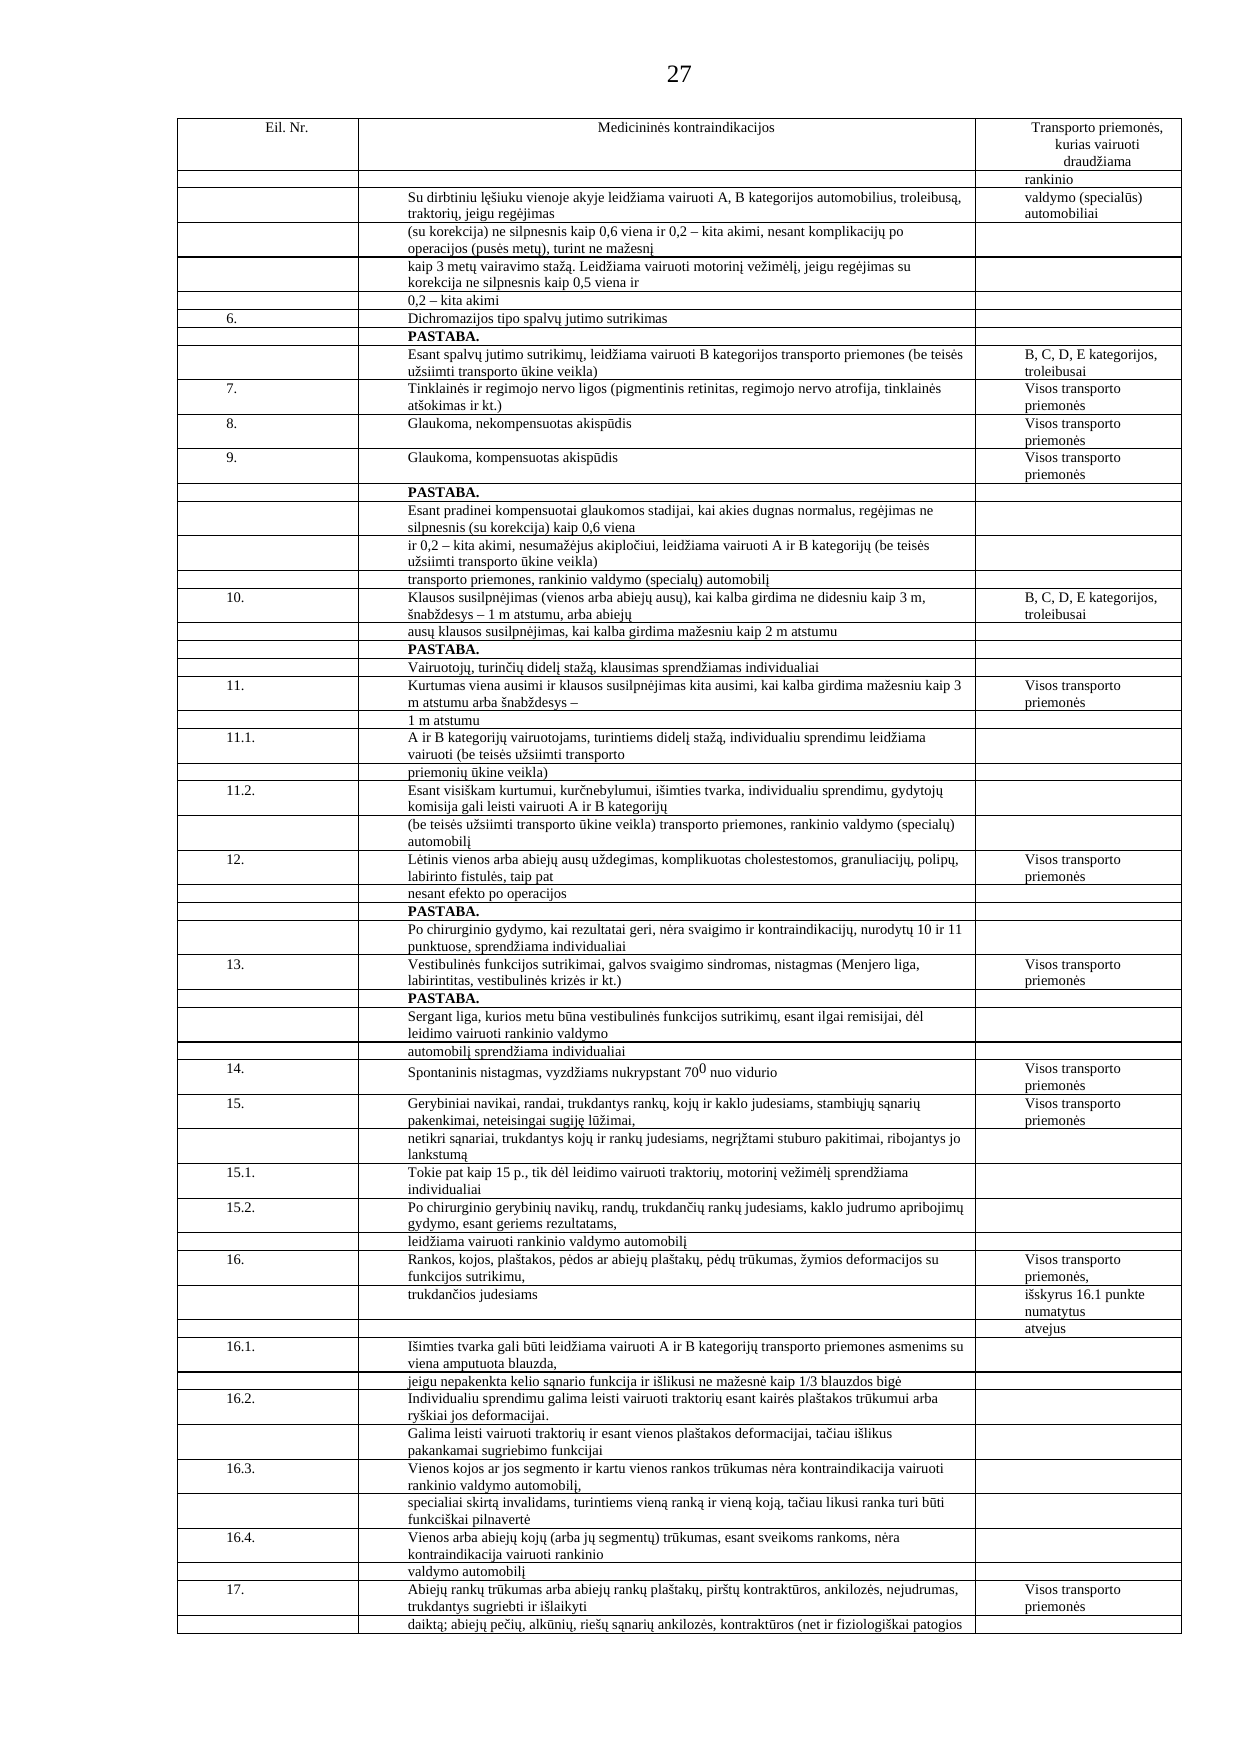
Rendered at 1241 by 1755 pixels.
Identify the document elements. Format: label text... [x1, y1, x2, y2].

table_cell [976, 1233, 1181, 1250]
table_cell [178, 1233, 358, 1250]
table_cell 16. [178, 1251, 358, 1284]
table_cell [976, 659, 1181, 676]
table_cell Visos transporto priemonės [976, 851, 1181, 884]
table_cell [178, 1563, 358, 1580]
table_cell B, C, D, E kategorijos, troleibusai [976, 589, 1181, 622]
table_cell Spontaninis nistagmas, vyzdžiams nukrypstant 700 nuo vidurio [359, 1060, 975, 1094]
table_cell [976, 484, 1181, 501]
table_cell Visos transporto priemonės, [976, 1251, 1181, 1284]
table_cell [976, 1199, 1181, 1232]
table_cell [359, 1320, 975, 1337]
table_cell [976, 536, 1181, 570]
table_cell B, C, D, E kategorijos, troleibusai [976, 346, 1181, 379]
table_cell priemonių ūkine veikla) [359, 764, 975, 780]
table_cell valdymo (specialūs) automobiliai [976, 188, 1181, 222]
table_cell [178, 641, 358, 658]
table_cell 8. [178, 415, 358, 448]
table_cell [178, 571, 358, 588]
table_cell 10. [178, 589, 358, 622]
table_cell Glaukoma, nekompensuotas akispūdis [359, 415, 975, 448]
table_cell 11.1. [178, 729, 358, 763]
table_cell [976, 729, 1181, 763]
table_cell PASTABA. [359, 903, 975, 920]
table_cell [178, 816, 358, 849]
table_cell PASTABA. [359, 641, 975, 658]
table_cell 6. [178, 310, 358, 327]
table_cell [976, 641, 1181, 658]
table_cell jeigu nepakenkta kelio sąnario funkcija ir išlikusi ne mažesnė kaip 1/3 blauzdos bigė [359, 1373, 975, 1389]
table_cell Po chirurginio gerybinių navikų, randų, trukdančių rankų judesiams, kaklo judrumo apribojimų gydymo, esant geriems rezultatams, [359, 1199, 975, 1232]
table_cell 0,2 – kita akimi [359, 292, 975, 309]
table_cell [178, 188, 358, 222]
table_cell [976, 1390, 1181, 1424]
table_cell 16.4. [178, 1529, 358, 1562]
table_cell [178, 921, 358, 954]
table_cell [178, 1320, 358, 1337]
table_cell PASTABA. [359, 328, 975, 344]
table_cell Esant visiškam kurtumui, kurčnebylumui, išimties tvarka, individualiu sprendimu, gydytojų komisija gali leisti vairuoti A ir B kategorijų [359, 781, 975, 815]
table_cell kaip 3 metų vairavimo stažą. Leidžiama vairuoti motorinį vežimėlį, jeigu regėjimas su korekcija ne silpnesnis kaip 0,5 viena ir [359, 258, 975, 291]
table_cell A ir B kategorijų vairuotojams, turintiems didelį stažą, individualiu sprendimu leidžiama vairuoti (be teisės užsiimti transporto [359, 729, 975, 763]
table_cell [976, 1529, 1181, 1562]
table_cell rankinio [976, 171, 1181, 187]
table_cell Visos transporto priemonės [976, 415, 1181, 448]
table_cell 16.1. [178, 1338, 358, 1371]
table_cell Tinklainės ir regimojo nervo ligos (pigmentinis retinitas, regimojo nervo atrofija, tinklainės atšokimas ir kt.) [359, 380, 975, 414]
table_cell [976, 310, 1181, 327]
table_cell automobilį sprendžiama individualiai [359, 1043, 975, 1059]
table_cell [178, 171, 358, 187]
table_cell [178, 1286, 358, 1319]
table_cell Sergant liga, kurios metu būna vestibulinės funkcijos sutrikimų, esant ilgai remisijai, dėl leidimo vairuoti rankinio valdymo [359, 1008, 975, 1041]
table_cell 15.2. [178, 1199, 358, 1232]
table_cell [178, 1008, 358, 1041]
table_cell [976, 328, 1181, 344]
table_cell [976, 1494, 1181, 1528]
table_cell Dichromazijos tipo spalvų jutimo sutrikimas [359, 310, 975, 327]
table_cell Visos transporto priemonės [976, 1060, 1181, 1094]
table_cell [178, 1425, 358, 1458]
table_cell (su korekcija) ne silpnesnis kaip 0,6 viena ir 0,2 – kita akimi, nesant komplikacijų po operacijos (pusės metų), turint ne mažesnį [359, 223, 975, 256]
table_cell leidžiama vairuoti rankinio valdymo automobilį [359, 1233, 975, 1250]
table_cell 1 m atstumu [359, 711, 975, 728]
table_cell [976, 1008, 1181, 1041]
table_cell atvejus [976, 1320, 1181, 1337]
table_cell [976, 623, 1181, 640]
table_cell Su dirbtiniu lęšiuku vienoje akyje leidžiama vairuoti A, B kategorijos automobilius, troleibusą, traktorių, jeigu regėjimas [359, 188, 975, 222]
table_cell Vienos kojos ar jos segmento ir kartu vienos rankos trūkumas nėra kontraindikacija vairuoti rankinio valdymo automobilį, [359, 1460, 975, 1493]
table_cell [976, 885, 1181, 902]
table_cell 11. [178, 677, 358, 710]
table_cell [178, 346, 358, 379]
table_cell [178, 502, 358, 535]
table_cell trukdančios judesiams [359, 1286, 975, 1319]
table_cell valdymo automobilį [359, 1563, 975, 1580]
table_header Eil. Nr. [178, 119, 358, 169]
table_cell Individualiu sprendimu galima leisti vairuoti traktorių esant kairės plaštakos trūkumui arba ryškiai jos deformacijai. [359, 1390, 975, 1424]
table_cell [178, 885, 358, 902]
table_cell [976, 921, 1181, 954]
table_cell Visos transporto priemonės [976, 677, 1181, 710]
table_cell Visos transporto priemonės [976, 449, 1181, 483]
table_cell transporto priemones, rankinio valdymo (specialų) automobilį [359, 571, 975, 588]
table_cell [976, 292, 1181, 309]
table_cell Klausos susilpnėjimas (vienos arba abiejų ausų), kai kalba girdima ne didesniu kaip 3 m, šnabždesys – 1 m atstumu, arba abiejų [359, 589, 975, 622]
table_cell [178, 292, 358, 309]
table_cell [976, 1616, 1181, 1632]
table_cell Kurtumas viena ausimi ir klausos susilpnėjimas kita ausimi, kai kalba girdima mažesniu kaip 3 m atstumu arba šnabždesys – [359, 677, 975, 710]
table_cell 14. [178, 1060, 358, 1094]
table_cell daiktą; abiejų pečių, alkūnių, riešų sąnarių ankilozės, kontraktūros (net ir fiziologiškai patogios [359, 1616, 975, 1632]
table_cell [178, 903, 358, 920]
table_cell [178, 764, 358, 780]
table_cell ir 0,2 – kita akimi, nesumažėjus akipločiui, leidžiama vairuoti A ir B kategorijų (be teisės užsiimti transporto ūkine veikla) [359, 536, 975, 570]
table_cell Visos transporto priemonės [976, 1095, 1181, 1128]
table_cell [976, 903, 1181, 920]
table_cell [976, 1563, 1181, 1580]
table_cell [976, 816, 1181, 849]
table_cell [178, 484, 358, 501]
table_cell Visos transporto priemonės [976, 380, 1181, 414]
table_cell [976, 1129, 1181, 1163]
table_cell [976, 990, 1181, 1007]
table_cell 13. [178, 955, 358, 989]
table_cell [976, 781, 1181, 815]
table_cell Glaukoma, kompensuotas akispūdis [359, 449, 975, 483]
table_cell Gerybiniai navikai, randai, trukdantys rankų, kojų ir kaklo judesiams, stambiųjų sąnarių pakenkimai, neteisingai sugiję lūžimai, [359, 1095, 975, 1128]
table_cell [178, 711, 358, 728]
table_cell Išimties tvarka gali būti leidžiama vairuoti A ir B kategorijų transporto priemones asmenims su viena amputuota blauzda, [359, 1338, 975, 1371]
table_cell Vestibulinės funkcijos sutrikimai, galvos svaigimo sindromas, nistagmas (Menjero liga, labirintitas, vestibulinės krizės ir kt.) [359, 955, 975, 989]
table_cell [976, 1043, 1181, 1059]
table_header Medicininės kontraindikacijos [359, 119, 975, 169]
table_cell 12. [178, 851, 358, 884]
table_cell [976, 711, 1181, 728]
table_cell [976, 1373, 1181, 1389]
table_cell [359, 171, 975, 187]
table_cell [976, 1338, 1181, 1371]
table_cell Rankos, kojos, plaštakos, pėdos ar abiejų plaštakų, pėdų trūkumas, žymios deformacijos su funkcijos sutrikimu, [359, 1251, 975, 1284]
table_cell [178, 1616, 358, 1632]
table_cell 7. [178, 380, 358, 414]
table_cell ausų klausos susilpnėjimas, kai kalba girdima mažesniu kaip 2 m atstumu [359, 623, 975, 640]
table_cell 9. [178, 449, 358, 483]
table_cell nesant efekto po operacijos [359, 885, 975, 902]
table_cell Po chirurginio gydymo, kai rezultatai geri, nėra svaigimo ir kontraindikacijų, nurodytų 10 ir 11 punktuose, sprendžiama individualiai [359, 921, 975, 954]
table_cell [178, 258, 358, 291]
table_cell Esant spalvų jutimo sutrikimų, leidžiama vairuoti B kategorijos transporto priemones (be teisės užsiimti transporto ūkine veikla) [359, 346, 975, 379]
table_cell 11.2. [178, 781, 358, 815]
table_cell Lėtinis vienos arba abiejų ausų uždegimas, komplikuotas cholestestomos, granuliacijų, polipų, labirinto fistulės, taip pat [359, 851, 975, 884]
table_cell [178, 659, 358, 676]
table_cell [976, 1425, 1181, 1458]
table_cell [976, 502, 1181, 535]
table_cell [178, 623, 358, 640]
table_cell [976, 223, 1181, 256]
table_cell Tokie pat kaip 15 p., tik dėl leidimo vairuoti traktorių, motorinį vežimėlį sprendžiama individualiai [359, 1164, 975, 1197]
table_cell Vairuotojų, turinčių didelį stažą, klausimas sprendžiamas individualiai [359, 659, 975, 676]
table_cell Abiejų rankų trūkumas arba abiejų rankų plaštakų, pirštų kontraktūros, ankilozės, nejudrumas, trukdantys sugriebti ir išlaikyti [359, 1581, 975, 1614]
table_cell [178, 328, 358, 344]
table_cell Visos transporto priemonės [976, 955, 1181, 989]
table_cell 16.2. [178, 1390, 358, 1424]
table_cell 15.1. [178, 1164, 358, 1197]
table_cell Vienos arba abiejų kojų (arba jų segmentų) trūkumas, esant sveikoms rankoms, nėra kontraindikacija vairuoti rankinio [359, 1529, 975, 1562]
table_cell [178, 223, 358, 256]
table_cell [976, 764, 1181, 780]
table_cell 15. [178, 1095, 358, 1128]
table_cell Visos transporto priemonės [976, 1581, 1181, 1614]
table_cell PASTABA. [359, 990, 975, 1007]
table_cell [178, 1373, 358, 1389]
table_cell išskyrus 16.1 punkte numatytus [976, 1286, 1181, 1319]
table_cell Esant pradinei kompensuotai glaukomos stadijai, kai akies dugnas normalus, regėjimas ne silpnesnis (su korekcija) kaip 0,6 viena [359, 502, 975, 535]
table_cell [178, 536, 358, 570]
table_cell [976, 258, 1181, 291]
table_cell [178, 1043, 358, 1059]
table_cell Galima leisti vairuoti traktorių ir esant vienos plaštakos deformacijai, tačiau išlikus pakankamai sugriebimo funkcijai [359, 1425, 975, 1458]
table_cell 16.3. [178, 1460, 358, 1493]
table_cell specialiai skirtą invalidams, turintiems vieną ranką ir vieną koją, tačiau likusi ranka turi būti funkciškai pilnavertė [359, 1494, 975, 1528]
table_cell [178, 1129, 358, 1163]
table_cell [178, 1494, 358, 1528]
table_cell [178, 990, 358, 1007]
table_header Transporto priemonės, kurias vairuoti draudžiama [976, 119, 1181, 169]
table_cell [976, 571, 1181, 588]
table_cell 17. [178, 1581, 358, 1614]
table_cell [976, 1460, 1181, 1493]
table_cell [976, 1164, 1181, 1197]
table_cell PASTABA. [359, 484, 975, 501]
table_cell (be teisės užsiimti transporto ūkine veikla) transporto priemones, rankinio valdymo (specialų) automobilį [359, 816, 975, 849]
table_cell netikri sąnariai, trukdantys kojų ir rankų judesiams, negrįžtami stuburo pakitimai, ribojantys jo lankstumą [359, 1129, 975, 1163]
